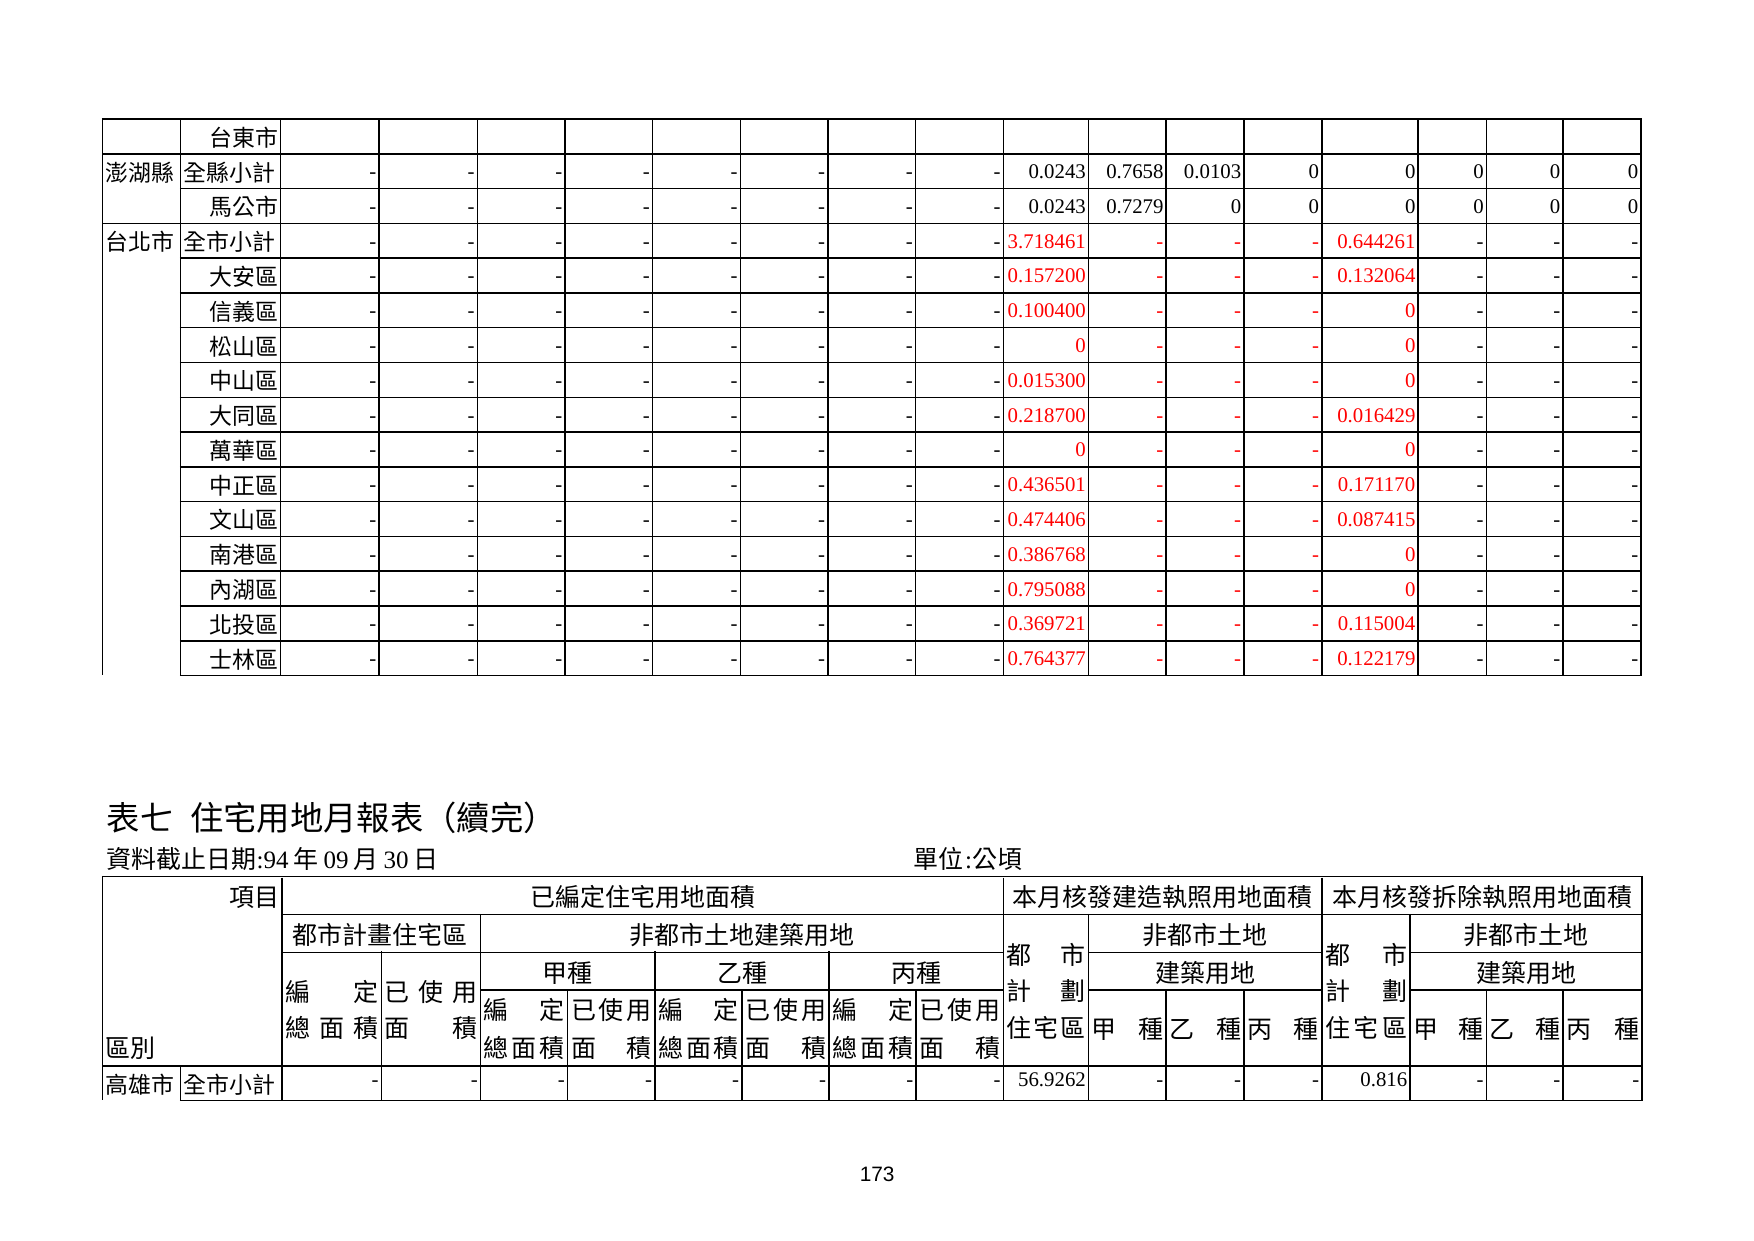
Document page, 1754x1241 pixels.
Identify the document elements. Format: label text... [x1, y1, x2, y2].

table_cell 全縣小計 [181, 155, 280, 188]
table_cell - [1419, 607, 1486, 640]
table_cell - [380, 607, 477, 640]
table_cell - [1487, 607, 1562, 640]
table_cell - [916, 642, 1003, 675]
table_cell 0.087415 [1323, 502, 1417, 536]
table_cell - [281, 328, 378, 362]
table_cell 已使用 [743, 991, 828, 1027]
table_cell - [281, 468, 378, 501]
table_cell - [1245, 433, 1321, 466]
table_cell 面積 [743, 1027, 828, 1065]
table_cell - [478, 294, 564, 327]
table_cell 0.0103 [1167, 155, 1243, 188]
table_cell - [829, 189, 915, 222]
table_cell 甲種 [1411, 991, 1486, 1065]
table_cell - [380, 363, 477, 396]
table_cell - [916, 502, 1003, 536]
table_cell 0 [1323, 572, 1417, 605]
table_cell - [1564, 468, 1640, 501]
table_cell - [1167, 1067, 1243, 1100]
table_cell - [653, 537, 740, 570]
table_cell - [281, 224, 378, 257]
table_cell 面積 [917, 1027, 1003, 1065]
table_cell [196, 1027, 281, 1065]
table_cell - [1487, 572, 1562, 605]
table_cell - [281, 537, 378, 570]
table_cell - [1487, 398, 1562, 431]
table_cell 3.718461 [1004, 224, 1088, 257]
table_cell 內湖區 [181, 572, 280, 605]
table_cell - [916, 572, 1003, 605]
table_cell - [382, 1067, 480, 1100]
table_cell - [1167, 502, 1243, 536]
table_cell - [1419, 328, 1486, 362]
table_cell 0 [1323, 294, 1417, 327]
table_cell - [1089, 224, 1165, 257]
table_cell - [917, 1067, 1003, 1100]
table_cell - [1167, 572, 1243, 605]
table_cell - [1419, 433, 1486, 466]
table_cell - [741, 259, 827, 292]
table_cell 信義區 [181, 294, 280, 327]
table_cell - [916, 259, 1003, 292]
table_cell - [741, 468, 827, 501]
table_cell - [1245, 398, 1321, 431]
table_cell - [829, 224, 915, 257]
table_cell - [1245, 468, 1321, 501]
table_cell 0.0243 [1004, 155, 1088, 188]
table_cell - [653, 502, 740, 536]
table_cell [1004, 120, 1088, 153]
table_cell - [829, 433, 915, 466]
table_cell - [1245, 1067, 1321, 1100]
table_cell - [1487, 224, 1562, 257]
table_cell - [1564, 1067, 1641, 1100]
table_cell - [741, 224, 827, 257]
table_cell 中正區 [181, 468, 280, 501]
table_cell - [281, 572, 378, 605]
table_cell 總面積 [830, 1027, 915, 1065]
table_cell 都市 計劃 住宅區 [1004, 915, 1088, 1065]
table_cell - [1167, 328, 1243, 362]
table_cell - [1419, 572, 1486, 605]
table_cell - [1487, 642, 1562, 675]
table_cell - [653, 572, 740, 605]
table_cell - [1419, 502, 1486, 536]
table_cell - [1245, 259, 1321, 292]
table_cell - [380, 468, 477, 501]
table_cell 已使用 面積 [382, 953, 480, 1065]
table_cell 非都市土地建築用地 [481, 915, 1003, 951]
table_cell 丙種 [1245, 991, 1321, 1065]
table_cell - [653, 642, 740, 675]
table_cell - [281, 294, 378, 327]
table_cell 0.157200 [1004, 259, 1088, 292]
table_cell 建築用地 [1411, 953, 1641, 989]
table_cell - [741, 155, 827, 188]
table_cell - [478, 572, 564, 605]
table_cell 0 [1487, 155, 1562, 188]
table_cell - [1089, 607, 1165, 640]
table_cell - [1089, 537, 1165, 570]
table_cell 文山區 [181, 502, 280, 536]
table_cell 總面積 [656, 1027, 741, 1065]
table_cell - [566, 224, 652, 257]
table_cell - [741, 502, 827, 536]
table_cell - [1089, 433, 1165, 466]
table_cell - [1487, 433, 1562, 466]
table_cell 丙種 [830, 953, 1003, 989]
table_cell - [566, 294, 652, 327]
table_cell - [741, 433, 827, 466]
table_cell - [281, 607, 378, 640]
table_cell - [829, 328, 915, 362]
table_cell - [916, 363, 1003, 396]
table_cell 士林區 [181, 642, 280, 675]
table_cell - [741, 328, 827, 362]
table_cell 松山區 [181, 328, 280, 362]
table_cell 0.132064 [1323, 259, 1417, 292]
table_cell - [829, 259, 915, 292]
table_cell 0.386768 [1004, 537, 1088, 570]
table_cell - [478, 363, 564, 396]
table_cell [1564, 120, 1640, 153]
table_cell 高雄市 [103, 1067, 180, 1100]
table_cell - [380, 189, 477, 222]
table_cell - [478, 398, 564, 431]
table_cell 0.369721 [1004, 607, 1088, 640]
table_cell 0.436501 [1004, 468, 1088, 501]
table_cell - [1245, 363, 1321, 396]
table_cell - [281, 155, 378, 188]
table_cell [478, 120, 564, 153]
table_cell - [741, 398, 827, 431]
table_cell - [478, 537, 564, 570]
table_cell - [1419, 398, 1486, 431]
table_cell 0 [1564, 189, 1640, 222]
table_cell - [478, 502, 564, 536]
table_cell - [1487, 328, 1562, 362]
table_cell [1089, 120, 1165, 153]
table_cell - [281, 189, 378, 222]
table_cell - [1419, 363, 1486, 396]
table_cell - [653, 363, 740, 396]
table_cell 甲種 [1089, 991, 1165, 1065]
table_cell [196, 951, 281, 989]
table_cell - [829, 363, 915, 396]
table_cell - [916, 189, 1003, 222]
table_cell - [1419, 537, 1486, 570]
table_cell - [281, 363, 378, 396]
table_cell - [653, 259, 740, 292]
table_cell - [653, 398, 740, 431]
table_cell 區別 [103, 1027, 196, 1065]
table_cell - [1167, 398, 1243, 431]
table_cell - [281, 642, 378, 675]
table_cell - [1419, 294, 1486, 327]
table_cell - [829, 642, 915, 675]
table_cell 0 [1323, 155, 1417, 188]
table_cell 0 [1245, 155, 1321, 188]
table_cell 萬華區 [181, 433, 280, 466]
table_cell 0.0243 [1004, 189, 1088, 222]
table_cell - [1487, 537, 1562, 570]
table_cell - [1419, 642, 1486, 675]
table_cell [653, 120, 740, 153]
table_cell - [1167, 259, 1243, 292]
table_cell 0.764377 [1004, 642, 1088, 675]
table_cell - [916, 398, 1003, 431]
table_cell [1487, 120, 1562, 153]
table_cell 0 [1245, 189, 1321, 222]
table_cell - [743, 1067, 828, 1100]
table_cell - [1419, 259, 1486, 292]
table_cell - [1167, 433, 1243, 466]
table_cell [566, 120, 652, 153]
table_cell - [478, 642, 564, 675]
table_cell 全市小計 [181, 224, 280, 257]
table_cell - [380, 294, 477, 327]
table_cell - [653, 607, 740, 640]
table_cell - [653, 224, 740, 257]
table_cell - [829, 468, 915, 501]
table_cell - [566, 468, 652, 501]
table_cell - [1089, 294, 1165, 327]
table_cell - [1245, 502, 1321, 536]
table_cell - [1167, 224, 1243, 257]
table_cell - [916, 607, 1003, 640]
table_cell - [653, 189, 740, 222]
table_cell - [1167, 363, 1243, 396]
table_cell - [829, 537, 915, 570]
table_cell - [829, 398, 915, 431]
table_cell - [380, 642, 477, 675]
table_cell - [566, 363, 652, 396]
table_cell 0.122179 [1323, 642, 1417, 675]
table_cell 0 [1564, 155, 1640, 188]
table_cell 已使用 [917, 991, 1003, 1027]
table_cell - [1564, 537, 1640, 570]
table_cell 乙種 [1487, 991, 1562, 1065]
table_cell - [478, 259, 564, 292]
table_cell - [1089, 502, 1165, 536]
table_cell 0 [1167, 189, 1243, 222]
table_cell - [1167, 294, 1243, 327]
table_cell - [653, 328, 740, 362]
table_cell [829, 120, 915, 153]
table_cell - [1564, 572, 1640, 605]
table_cell - [1564, 328, 1640, 362]
table_cell 編定 總面積 [283, 953, 381, 1065]
table_cell - [829, 572, 915, 605]
table_header [103, 877, 196, 914]
table_cell - [281, 259, 378, 292]
table_cell 大同區 [181, 398, 280, 431]
table_cell - [741, 363, 827, 396]
table_cell - [478, 607, 564, 640]
table_cell [196, 914, 281, 951]
table_cell - [1245, 642, 1321, 675]
table_cell - [1089, 363, 1165, 396]
table_cell - [380, 572, 477, 605]
table_cell [103, 914, 196, 951]
table_cell - [281, 433, 378, 466]
table_cell [916, 120, 1003, 153]
table_cell - [653, 294, 740, 327]
table_cell 0 [1487, 189, 1562, 222]
table_cell - [1245, 224, 1321, 257]
table_cell - [1419, 224, 1486, 257]
table_cell - [653, 433, 740, 466]
table_cell - [478, 189, 564, 222]
table_cell - [829, 502, 915, 536]
table_cell - [281, 502, 378, 536]
table_cell - [566, 155, 652, 188]
table_cell 0 [1323, 433, 1417, 466]
table_cell - [380, 502, 477, 536]
table_cell - [1089, 572, 1165, 605]
table_cell - [1487, 468, 1562, 501]
table_cell - [1089, 468, 1165, 501]
table_cell 0 [1419, 189, 1486, 222]
table_cell 0.100400 [1004, 294, 1088, 327]
table_cell - [1487, 1067, 1562, 1100]
table_cell - [830, 1067, 915, 1100]
table_cell - [1167, 468, 1243, 501]
table_cell 已使用 [568, 991, 654, 1027]
table_cell - [380, 259, 477, 292]
table_cell - [1564, 398, 1640, 431]
table_cell 編定 [481, 991, 567, 1027]
table_cell 丙種 [1564, 991, 1641, 1065]
table_cell 都市 計劃 住宅區 [1323, 915, 1409, 1065]
table_cell - [566, 189, 652, 222]
table_cell - [1089, 642, 1165, 675]
table_cell [1419, 120, 1486, 153]
table_cell 0.816 [1323, 1067, 1409, 1100]
table_cell - [1167, 607, 1243, 640]
table_cell [281, 120, 378, 153]
table_cell [103, 120, 180, 153]
table_cell - [741, 642, 827, 675]
table_cell - [916, 328, 1003, 362]
table_cell - [1089, 1067, 1165, 1100]
table_cell - [1089, 259, 1165, 292]
table_cell - [1411, 1067, 1486, 1100]
table_cell - [478, 468, 564, 501]
table_cell - [1487, 259, 1562, 292]
table_cell 南港區 [181, 537, 280, 570]
table_cell - [481, 1067, 567, 1100]
table_cell [1323, 120, 1417, 153]
table_cell [1167, 120, 1243, 153]
table_cell - [653, 468, 740, 501]
table_cell 0.015300 [1004, 363, 1088, 396]
table_cell 馬公市 [181, 189, 280, 222]
table_cell - [1564, 259, 1640, 292]
table_cell 0.115004 [1323, 607, 1417, 640]
table_cell 0.016429 [1323, 398, 1417, 431]
table_cell - [829, 155, 915, 188]
table_cell 編定 [830, 991, 915, 1027]
table_cell 0.171170 [1323, 468, 1417, 501]
table_cell 0 [1323, 363, 1417, 396]
table_cell 總面積 [481, 1027, 567, 1065]
table_cell - [1167, 642, 1243, 675]
table_cell 乙種 [656, 953, 828, 989]
table_cell - [380, 328, 477, 362]
table_cell 非都市土地 [1089, 915, 1321, 951]
table_cell 0 [1419, 155, 1486, 188]
table_cell 台北市 [103, 224, 180, 675]
table_cell [380, 120, 477, 153]
table_cell - [380, 433, 477, 466]
table_cell - [380, 155, 477, 188]
table_cell 大安區 [181, 259, 280, 292]
table_cell 都市計畫住宅區 [283, 915, 480, 951]
table_cell [196, 989, 281, 1027]
table_cell - [829, 294, 915, 327]
table_cell [741, 120, 827, 153]
table_cell - [1564, 433, 1640, 466]
table_cell - [916, 537, 1003, 570]
table_cell - [1487, 294, 1562, 327]
table_cell 北投區 [181, 607, 280, 640]
text 資料截止日期:94年09月30日 單位:公頃 [106, 839, 1648, 876]
table_cell 0 [1323, 328, 1417, 362]
table_cell 乙種 [1167, 991, 1243, 1065]
table_cell - [566, 572, 652, 605]
table_cell - [741, 607, 827, 640]
table_cell - [478, 224, 564, 257]
table_cell - [1564, 224, 1640, 257]
table_cell - [380, 224, 477, 257]
table_cell 0.644261 [1323, 224, 1417, 257]
table_cell - [1564, 607, 1640, 640]
table_cell - [916, 294, 1003, 327]
table_cell - [1167, 537, 1243, 570]
table_cell - [741, 294, 827, 327]
table_cell 0.7658 [1089, 155, 1165, 188]
table_cell - [566, 642, 652, 675]
table_cell 0.218700 [1004, 398, 1088, 431]
table_header 已編定住宅用地面積 [283, 877, 1003, 914]
table_cell - [1487, 363, 1562, 396]
table_cell - [478, 155, 564, 188]
table_cell [103, 951, 196, 989]
table_cell 56.9262 [1004, 1067, 1088, 1100]
table_cell - [478, 433, 564, 466]
table_cell 0.795088 [1004, 572, 1088, 605]
table_cell - [380, 398, 477, 431]
table_cell - [1245, 294, 1321, 327]
table_cell - [1564, 642, 1640, 675]
table_cell - [380, 537, 477, 570]
table_header 本月核發建造執照用地面積 [1004, 877, 1322, 914]
table_cell - [656, 1067, 741, 1100]
table_cell [1245, 120, 1321, 153]
table_cell - [916, 224, 1003, 257]
table_cell - [741, 537, 827, 570]
table_cell - [1564, 294, 1640, 327]
table_cell - [566, 433, 652, 466]
table_cell 中山區 [181, 363, 280, 396]
table_cell 甲種 [481, 953, 654, 989]
table_cell 0.474406 [1004, 502, 1088, 536]
table_cell [103, 989, 196, 1027]
table_cell - [566, 328, 652, 362]
table_cell - [1245, 607, 1321, 640]
table_cell - [829, 607, 915, 640]
table_cell - [1089, 398, 1165, 431]
table_cell 0.7279 [1089, 189, 1165, 222]
table_header 項目 [196, 877, 282, 914]
table_cell - [1564, 502, 1640, 536]
table_cell 澎湖縣 [103, 155, 180, 222]
text 表七 住宅用地月報表（續完） [106, 791, 1648, 839]
table_cell - [566, 398, 652, 431]
table_cell 0 [1323, 537, 1417, 570]
table_cell 台東市 [181, 120, 280, 153]
table_cell 0 [1004, 433, 1088, 466]
table_cell 編定 [656, 991, 741, 1027]
table_cell 面積 [568, 1027, 654, 1065]
table_cell - [916, 155, 1003, 188]
table_cell - [1419, 468, 1486, 501]
table_cell - [1245, 328, 1321, 362]
table_cell - [916, 468, 1003, 501]
table_cell - [566, 259, 652, 292]
table_cell - [741, 189, 827, 222]
table_cell - [741, 572, 827, 605]
table_cell 非都市土地 [1411, 915, 1641, 951]
table_cell - [916, 433, 1003, 466]
table_cell 建築用地 [1089, 953, 1321, 989]
table_cell - [1245, 537, 1321, 570]
table_cell - [1089, 328, 1165, 362]
table_cell - [653, 155, 740, 188]
table_cell - [281, 398, 378, 431]
table_cell - [478, 328, 564, 362]
table_cell - [568, 1067, 654, 1100]
table_cell - [283, 1067, 381, 1100]
table_header 本月核發拆除執照用地面積 [1323, 877, 1641, 914]
table_cell 0 [1004, 328, 1088, 362]
table_cell - [1564, 363, 1640, 396]
table_cell - [1487, 502, 1562, 536]
table_cell - [566, 502, 652, 536]
table_cell - [1245, 572, 1321, 605]
table_cell - [566, 607, 652, 640]
table_cell 全市小計 [181, 1067, 281, 1100]
table_cell - [566, 537, 652, 570]
table_cell 0 [1323, 189, 1417, 222]
